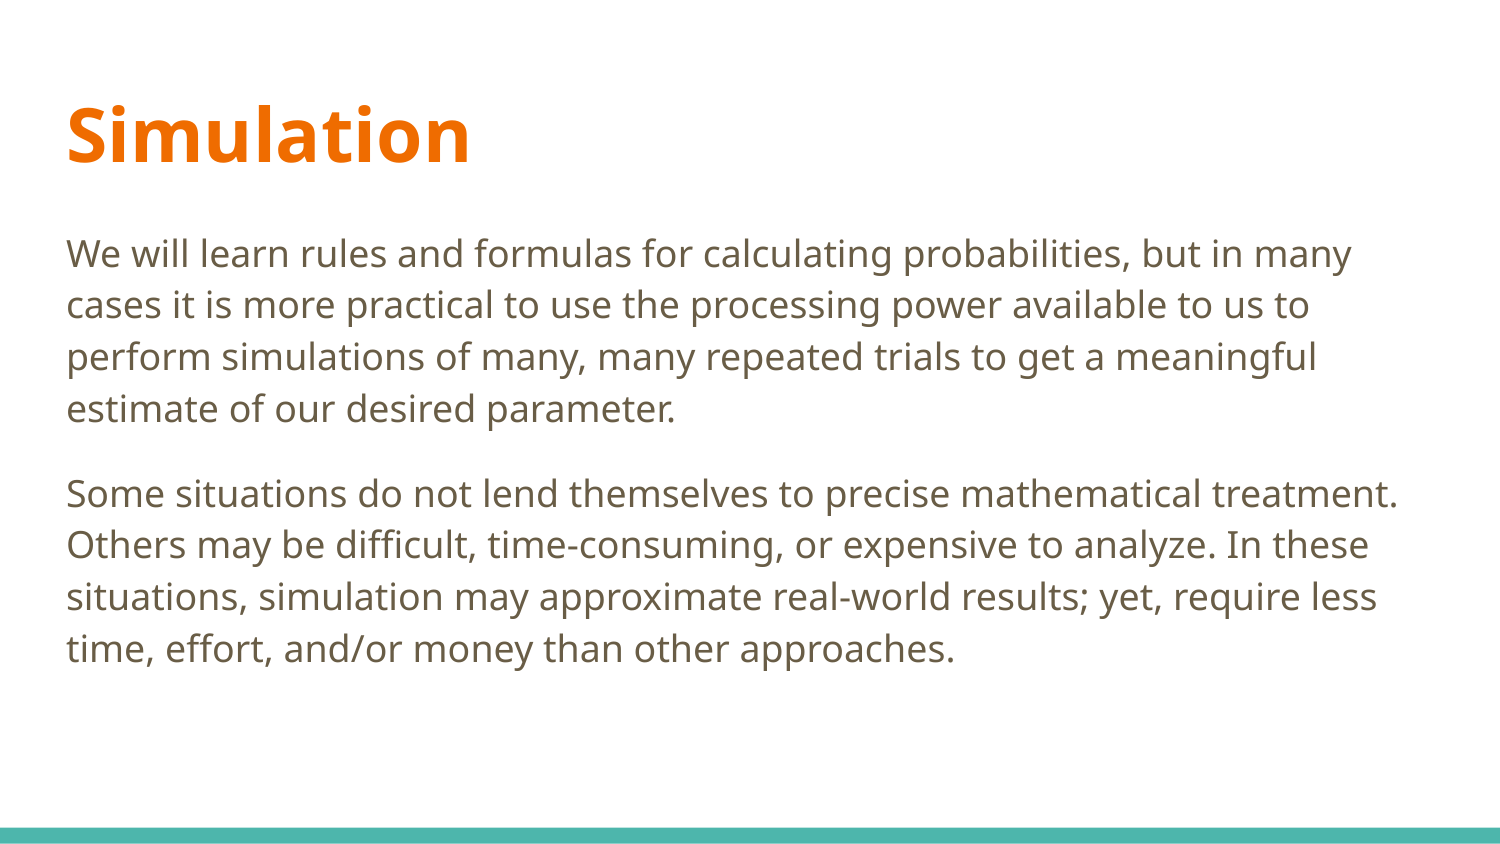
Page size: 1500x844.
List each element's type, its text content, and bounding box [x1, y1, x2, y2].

title Simulation [51, 72, 1449, 189]
list We will learn rules and formulas for calculating probabilities, but in many cases it is more practical to use the processing power available to us to perform simulations of many, many repeated trials to get a meaningful estimate of our desired parameter. Some situations do not lend themselves to precise mathematical treatment. Others may be difficult, time-consuming, or expensive to analyze. In these situations, simulation may approximate real-world results; yet, require less time, effort, and/or money than other approaches. [51, 207, 1449, 750]
